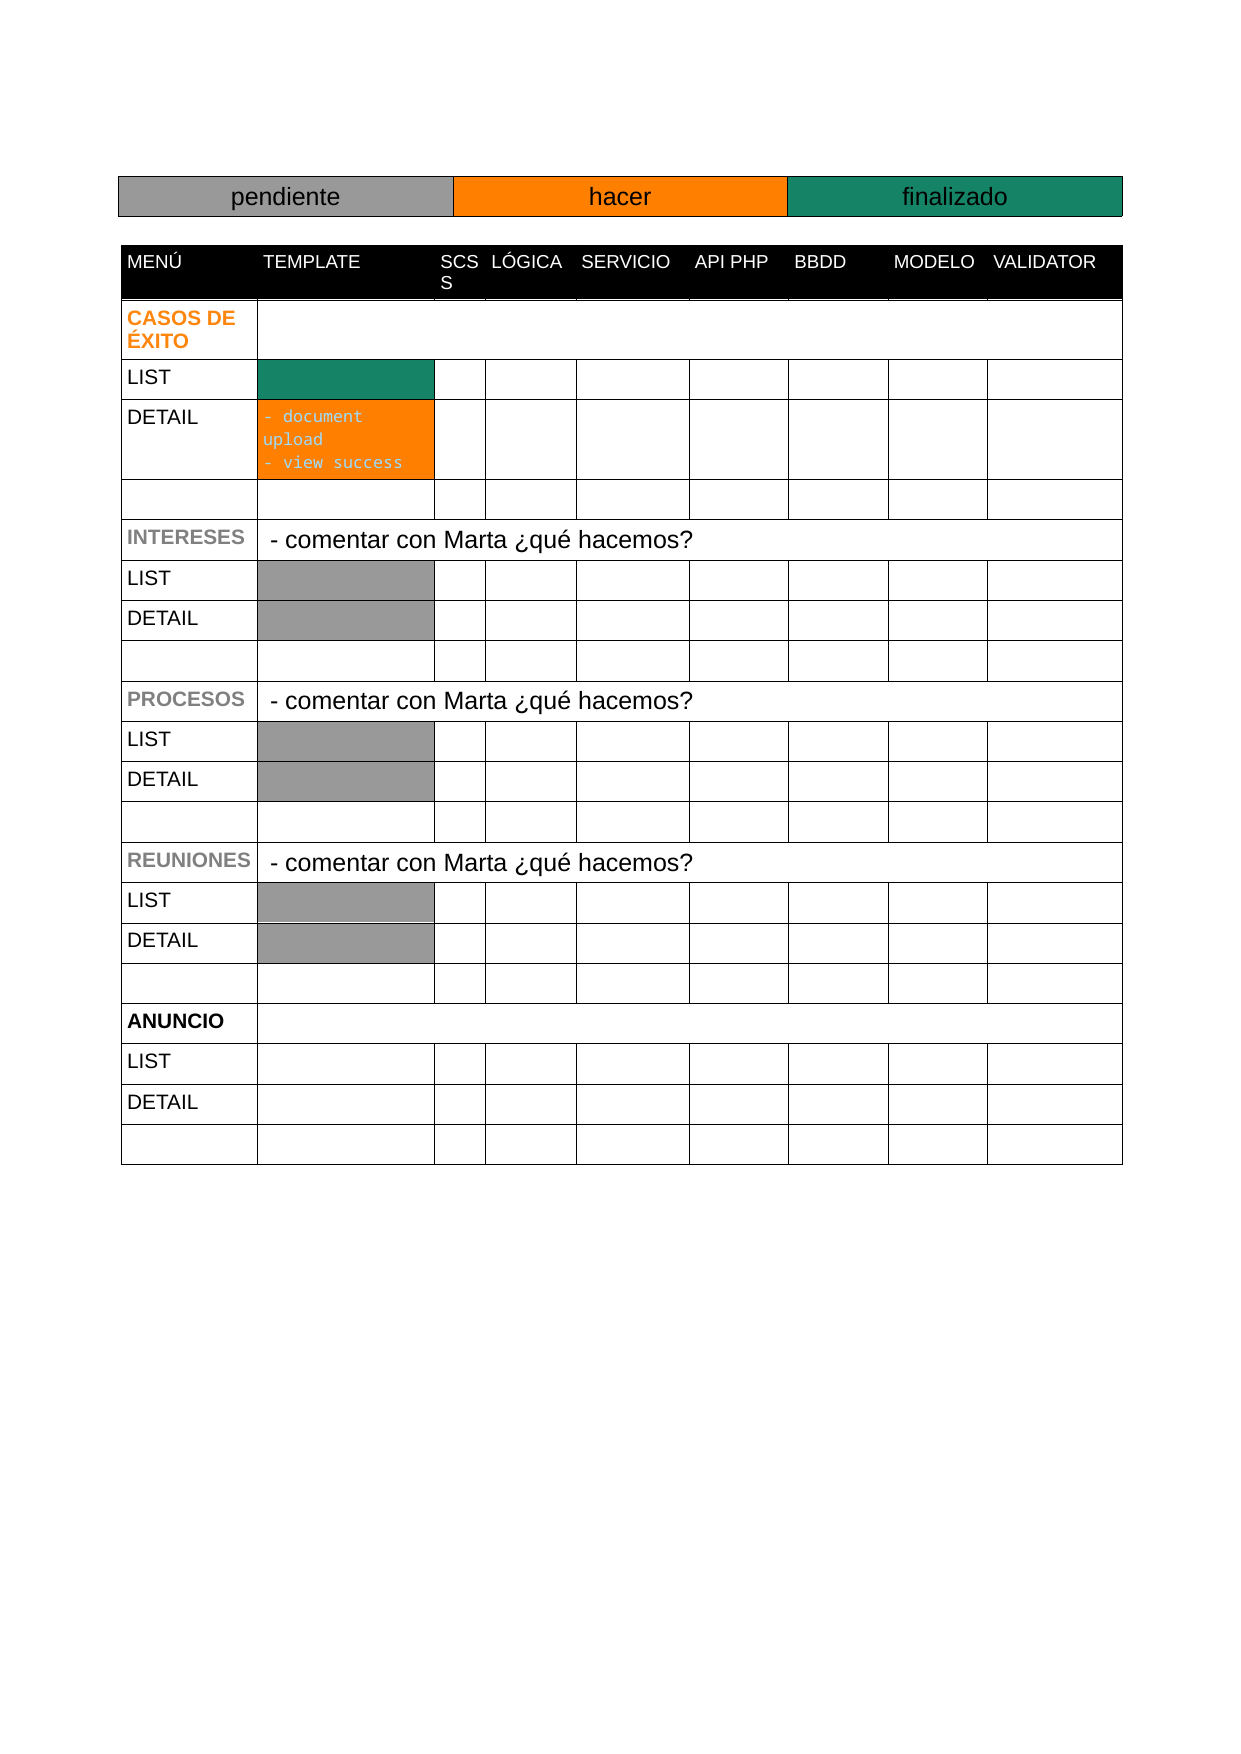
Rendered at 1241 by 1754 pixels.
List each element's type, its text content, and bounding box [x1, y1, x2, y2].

table_cell [435, 802, 485, 842]
table_cell [486, 561, 576, 600]
table_cell [577, 1085, 689, 1124]
table_cell [577, 1125, 689, 1164]
table_cell [577, 1044, 689, 1084]
table_cell [435, 924, 485, 963]
table_cell [435, 964, 485, 1003]
table_cell REUNIONES [122, 843, 257, 882]
table_cell [988, 360, 1122, 399]
table_header finalizado [788, 177, 1122, 216]
table_cell [690, 722, 788, 761]
table_cell [258, 1004, 1122, 1043]
table_cell [988, 722, 1122, 761]
table_cell [258, 1085, 434, 1124]
table_cell DETAIL [122, 400, 257, 479]
table_cell [435, 601, 485, 640]
table_cell - document upload - view success [258, 400, 434, 479]
table_cell [258, 1044, 434, 1084]
table_cell [789, 360, 888, 399]
table_cell [486, 762, 576, 801]
table_cell [435, 400, 485, 479]
table_cell [258, 762, 434, 801]
table_cell [690, 924, 788, 963]
table_cell - comentar con Marta ¿qué hacemos? [258, 520, 1122, 559]
table_cell [258, 802, 434, 842]
table_cell [988, 601, 1122, 640]
table_cell [889, 561, 987, 600]
table_cell [789, 1044, 888, 1084]
table_cell - comentar con Marta ¿qué hacemos? [258, 682, 1122, 721]
table_header SCSS [435, 246, 485, 299]
table_cell [577, 964, 689, 1003]
table_header hacer [454, 177, 787, 216]
table_cell [889, 883, 987, 922]
table_cell [988, 641, 1122, 681]
table_cell [435, 1044, 485, 1084]
table_cell [486, 480, 576, 519]
table_cell [889, 1125, 987, 1164]
table_cell DETAIL [122, 924, 257, 963]
table_cell [258, 1125, 434, 1164]
table_cell [889, 601, 987, 640]
table_cell [486, 641, 576, 681]
table_cell [577, 802, 689, 842]
table_cell [577, 561, 689, 600]
table_cell [486, 802, 576, 842]
table_cell - comentar con Marta ¿qué hacemos? [258, 843, 1122, 882]
table_cell [577, 601, 689, 640]
table_cell [258, 924, 434, 963]
table_cell [690, 480, 788, 519]
table_cell [690, 360, 788, 399]
table_header TEMPLATE [258, 246, 434, 299]
table_cell DETAIL [122, 601, 257, 640]
table_cell [889, 360, 987, 399]
table_cell [889, 1085, 987, 1124]
table_header LÓGICA [486, 246, 576, 299]
table_cell [690, 1085, 788, 1124]
table_cell [690, 802, 788, 842]
table_cell [122, 480, 257, 519]
table_cell [435, 561, 485, 600]
table_cell [577, 641, 689, 681]
table_cell [889, 641, 987, 681]
table_cell [486, 964, 576, 1003]
table_cell LIST [122, 561, 257, 600]
table_cell LIST [122, 1044, 257, 1084]
table_cell [577, 360, 689, 399]
table_cell [258, 601, 434, 640]
table_cell [789, 802, 888, 842]
table_cell [486, 722, 576, 761]
table_cell LIST [122, 360, 257, 399]
table_cell [690, 964, 788, 1003]
table_cell [435, 360, 485, 399]
table_cell [258, 964, 434, 1003]
table_cell [486, 360, 576, 399]
table_cell [789, 1085, 888, 1124]
table_cell [577, 480, 689, 519]
table_cell [889, 762, 987, 801]
table_cell [988, 964, 1122, 1003]
table_cell [789, 400, 888, 479]
table_cell [988, 400, 1122, 479]
table_cell [258, 561, 434, 600]
table_cell [988, 1085, 1122, 1124]
table_cell [122, 641, 257, 681]
table_cell ANUNCIO [122, 1004, 257, 1043]
table_cell [486, 924, 576, 963]
table_cell [690, 400, 788, 479]
table_cell [486, 1044, 576, 1084]
table_cell [435, 641, 485, 681]
table_cell [988, 480, 1122, 519]
table_header MODELO [889, 246, 987, 299]
table_cell [258, 722, 434, 761]
table_cell [789, 883, 888, 922]
table_cell [577, 722, 689, 761]
table_cell [789, 964, 888, 1003]
table_cell [988, 802, 1122, 842]
table_cell [889, 480, 987, 519]
table_cell [690, 1125, 788, 1164]
table_cell [889, 802, 987, 842]
table_cell [690, 762, 788, 801]
table_header API PHP [690, 246, 788, 299]
table_cell [486, 1125, 576, 1164]
table_cell [690, 641, 788, 681]
table_cell [435, 1085, 485, 1124]
table_cell [789, 601, 888, 640]
table_cell [889, 924, 987, 963]
table_header BBDD [789, 246, 888, 299]
table_cell [577, 883, 689, 922]
table_cell [258, 480, 434, 519]
table_cell [690, 883, 788, 922]
table_cell LIST [122, 722, 257, 761]
table_cell [435, 480, 485, 519]
table_cell [122, 964, 257, 1003]
table_cell [258, 301, 1122, 359]
table_cell [486, 400, 576, 479]
table_cell [789, 561, 888, 600]
table_cell PROCESOS [122, 682, 257, 721]
table_cell [988, 1125, 1122, 1164]
table_cell [486, 883, 576, 922]
table_cell DETAIL [122, 1085, 257, 1124]
table_cell [988, 883, 1122, 922]
table_cell [122, 1125, 257, 1164]
table_cell [577, 400, 689, 479]
table_header VALIDATOR [988, 246, 1122, 299]
table_cell [889, 964, 987, 1003]
table_cell [789, 641, 888, 681]
table_cell [258, 360, 434, 399]
table_cell [889, 1044, 987, 1084]
table_cell [789, 924, 888, 963]
table_cell [690, 1044, 788, 1084]
table_cell [789, 480, 888, 519]
table_header MENÚ [122, 246, 257, 299]
table_cell [988, 924, 1122, 963]
table_cell CASOS DE ÉXITO [122, 301, 257, 359]
table_cell [258, 641, 434, 681]
table_cell [988, 1044, 1122, 1084]
table_cell [435, 1125, 485, 1164]
table_cell [988, 762, 1122, 801]
table_cell [435, 762, 485, 801]
table_cell [435, 722, 485, 761]
table_cell [789, 722, 888, 761]
table_cell [258, 883, 434, 922]
table_header pendiente [119, 177, 453, 216]
table_cell [486, 1085, 576, 1124]
table_cell [486, 601, 576, 640]
table_cell DETAIL [122, 762, 257, 801]
table_cell INTERESES [122, 520, 257, 559]
table_cell [577, 762, 689, 801]
table_cell [690, 601, 788, 640]
table_cell [789, 1125, 888, 1164]
table_cell LIST [122, 883, 257, 922]
table_cell [789, 762, 888, 801]
table_cell [690, 561, 788, 600]
table_cell [122, 802, 257, 842]
table_cell [889, 722, 987, 761]
table_cell [435, 883, 485, 922]
table_cell [577, 924, 689, 963]
table_cell [889, 400, 987, 479]
table_cell [988, 561, 1122, 600]
table_header SERVICIO [577, 246, 689, 299]
